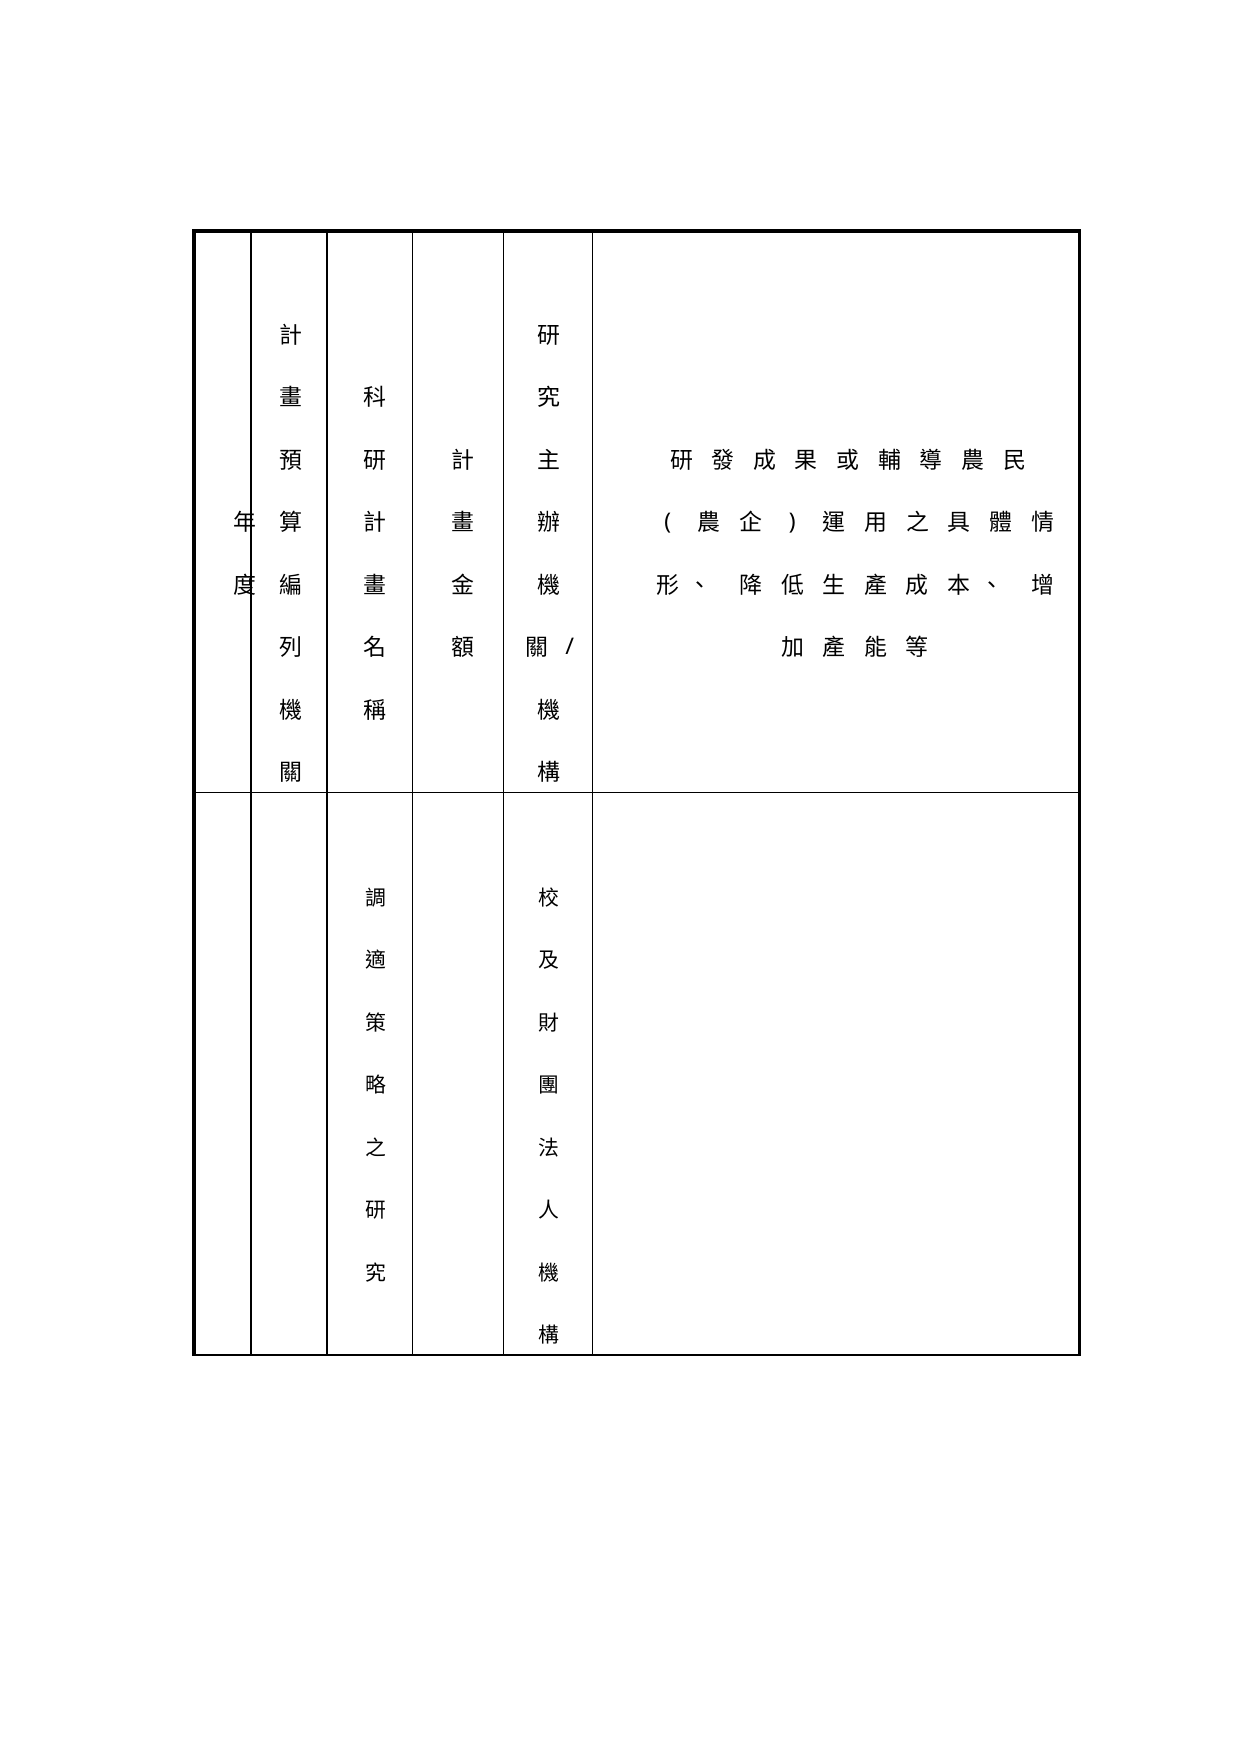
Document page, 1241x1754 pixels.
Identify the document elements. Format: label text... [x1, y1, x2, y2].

table_cell [413, 793, 503, 1354]
table_cell 調適策略之研究 [328, 793, 412, 1354]
table_header 計畫 金額 [413, 233, 503, 792]
table_cell [252, 793, 326, 1354]
table_header 計畫預算編列機關 [252, 233, 326, 792]
table_header 研發成果或輔導農民(農企)運用之具體情形、降低生產成本、增加產能等 [593, 233, 1078, 792]
table_header 研究主辦機關/機構 [504, 233, 592, 792]
table_header 年度 [196, 233, 250, 792]
table_cell [593, 793, 1078, 1354]
table_cell [196, 793, 250, 1354]
table_header 科研計畫名稱 [328, 233, 412, 792]
table_cell 校及財團法人機構 [504, 793, 592, 1354]
